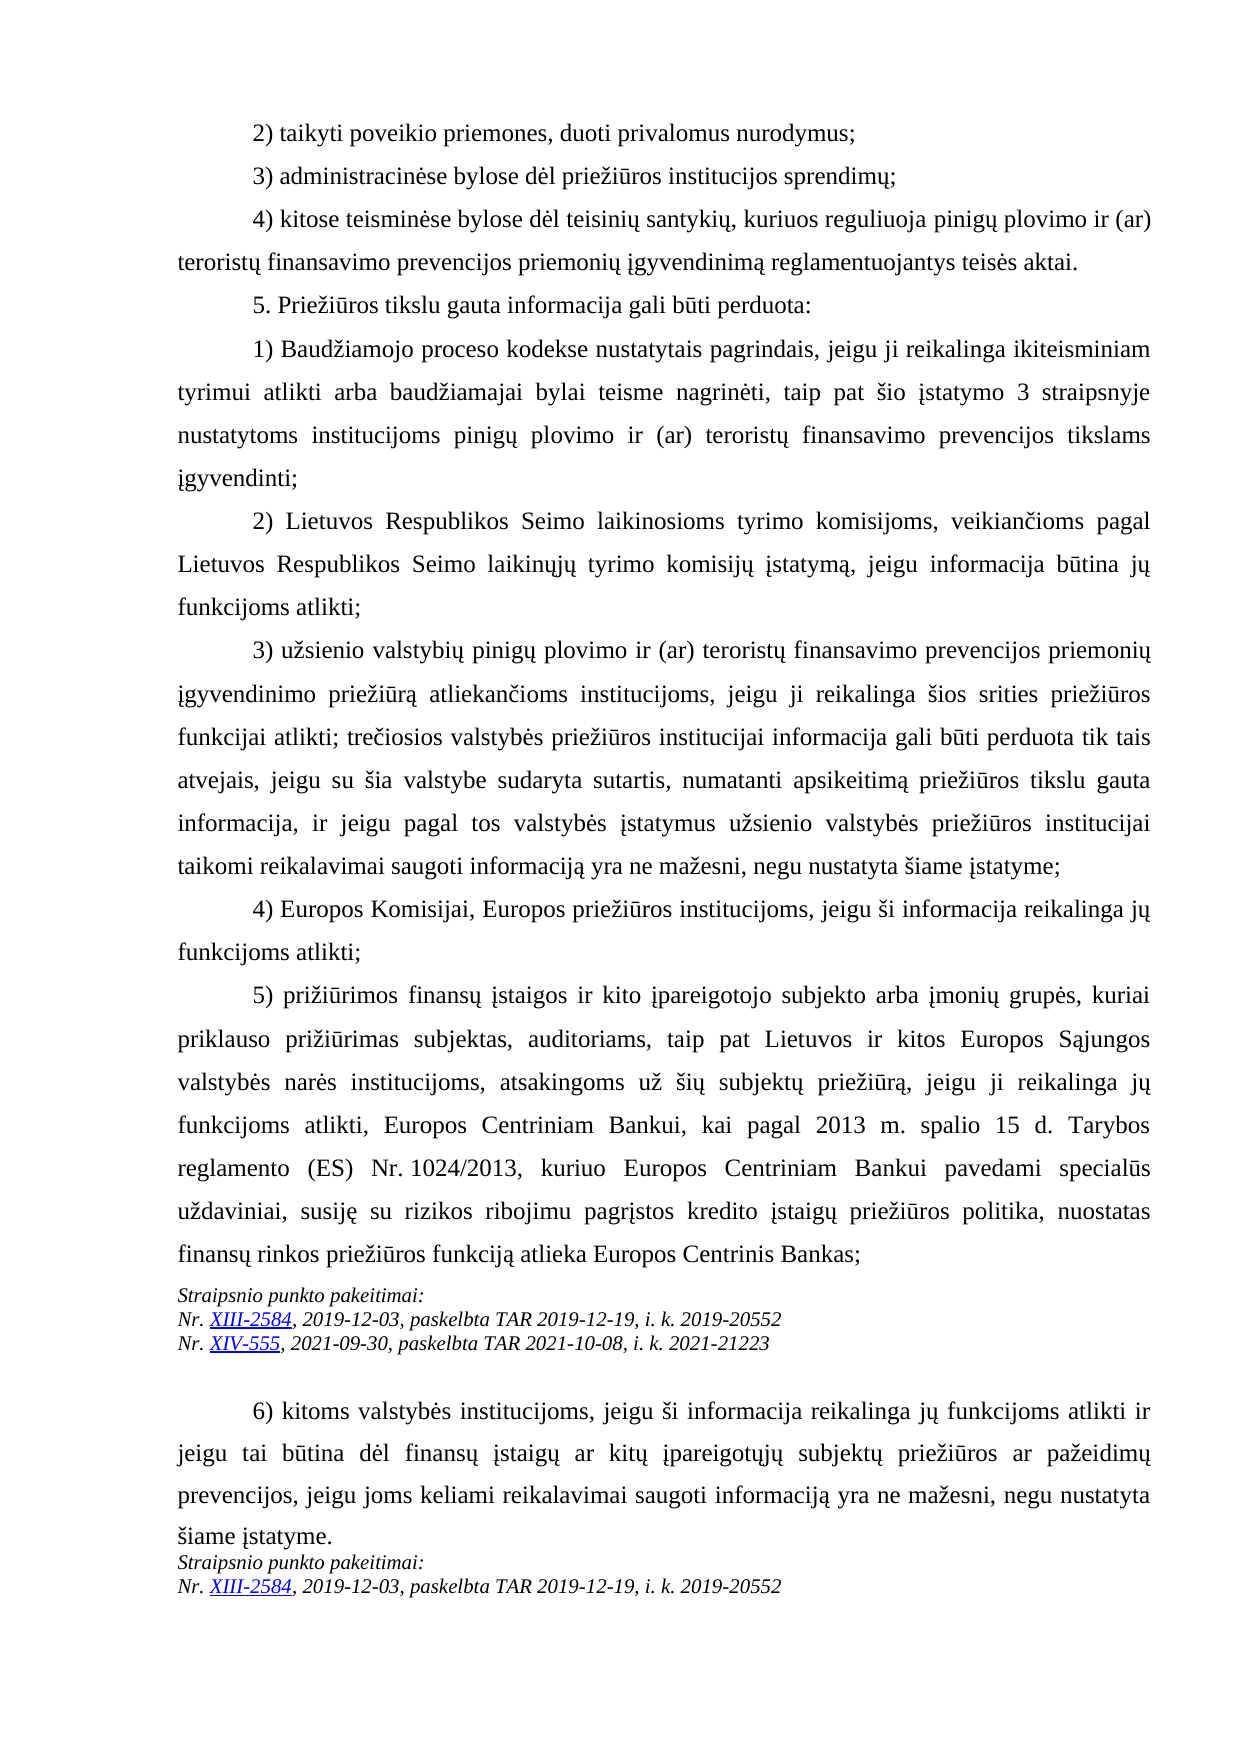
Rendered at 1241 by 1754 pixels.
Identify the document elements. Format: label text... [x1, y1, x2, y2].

text 2) Lietuvos Respublikos Seimo laikinosioms tyrimo komisijoms, veikiančioms pagal Lietuvos Respublikos Seimo laikinųjų tyrimo komisijų įstatymą, jeigu informacija būtina jų funkcijoms atlikti; [177, 506, 1152, 621]
text 3) užsienio valstybių pinigų plovimo ir (ar) teroristų finansavimo prevencijos priemonių įgyvendinimo priežiūrą atliekančioms institucijoms, jeigu ji reikalinga šios srities priežiūros funkcijai atlikti; trečiosios valstybės priežiūros institucijai informacija gali būti perduota tik tais atvejais, jeigu su šia valstybe sudaryta sutartis, numatanti apsikeitimą priežiūros tikslu gauta informacija, ir jeigu pagal tos valstybės įstatymus užsienio valstybės priežiūros institucijai taikomi reikalavimai saugoti informaciją yra ne mažesni, negu nustatyta šiame įstatyme; [177, 636, 1152, 880]
text 2) taikyti poveikio priemones, duoti privalomus nurodymus; [177, 118, 1152, 147]
text Nr. XIII-2584, 2019-12-03, paskelbta TAR 2019-12-19, i. k. 2019-20552 [177, 1574, 1152, 1598]
text Straipsnio punkto pakeitimai: [177, 1282, 1152, 1307]
text Nr. XIV-555, 2021-09-30, paskelbta TAR 2021-10-08, i. k. 2021-21223 [177, 1331, 1152, 1355]
text 5. Priežiūros tikslu gauta informacija gali būti perduota: [177, 291, 1152, 319]
text 3) administracinėse bylose dėl priežiūros institucijos sprendimų; [177, 161, 1152, 190]
text 6) kitoms valstybės institucijoms, jeigu ši informacija reikalinga jų funkcijoms atlikti ir jeigu tai būtina dėl finansų įstaigų ar kitų įpareigotųjų subjektų priežiūros ar pažeidimų prevencijos, jeigu joms keliami reikalavimai saugoti informaciją yra ne mažesni, negu nustatyta šiame įstatyme. [177, 1383, 1152, 1550]
text 1) Baudžiamojo proceso kodekse nustatytais pagrindais, jeigu ji reikalinga ikiteisminiam tyrimui atlikti arba baudžiamajai bylai teisme nagrinėti, taip pat šio įstatymo 3 straipsnyje nustatytoms institucijoms pinigų plovimo ir (ar) teroristų finansavimo prevencijos tikslams įgyvendinti; [177, 334, 1152, 492]
text 5) prižiūrimos finansų įstaigos ir kito įpareigotojo subjekto arba įmonių grupės, kuriai priklauso prižiūrimas subjektas, auditoriams, taip pat Lietuvos ir kitos Europos Sąjungos valstybės narės institucijoms, atsakingoms už šių subjektų priežiūrą, jeigu ji reikalinga jų funkcijoms atlikti, Europos Centriniam Bankui, kai pagal 2013 m. spalio 15 d. Tarybos reglamento (ES) Nr. 1024/2013, kuriuo Europos Centriniam Bankui pavedami specialūs uždaviniai, susiję su rizikos ribojimu pagrįstos kredito įstaigų priežiūros politika, nuostatas finansų rinkos priežiūros funkciją atlieka Europos Centrinis Bankas; [177, 981, 1152, 1268]
text 4) kitose teisminėse bylose dėl teisinių santykių, kuriuos reguliuoja pinigų plovimo ir (ar) teroristų finansavimo prevencijos priemonių įgyvendinimą reglamentuojantys teisės aktai. [177, 204, 1152, 276]
text Straipsnio punkto pakeitimai: [177, 1550, 1152, 1574]
text 4) Europos Komisijai, Europos priežiūros institucijoms, jeigu ši informacija reikalinga jų funkcijoms atlikti; [177, 894, 1152, 966]
text Nr. XIII-2584, 2019-12-03, paskelbta TAR 2019-12-19, i. k. 2019-20552 [177, 1307, 1152, 1331]
